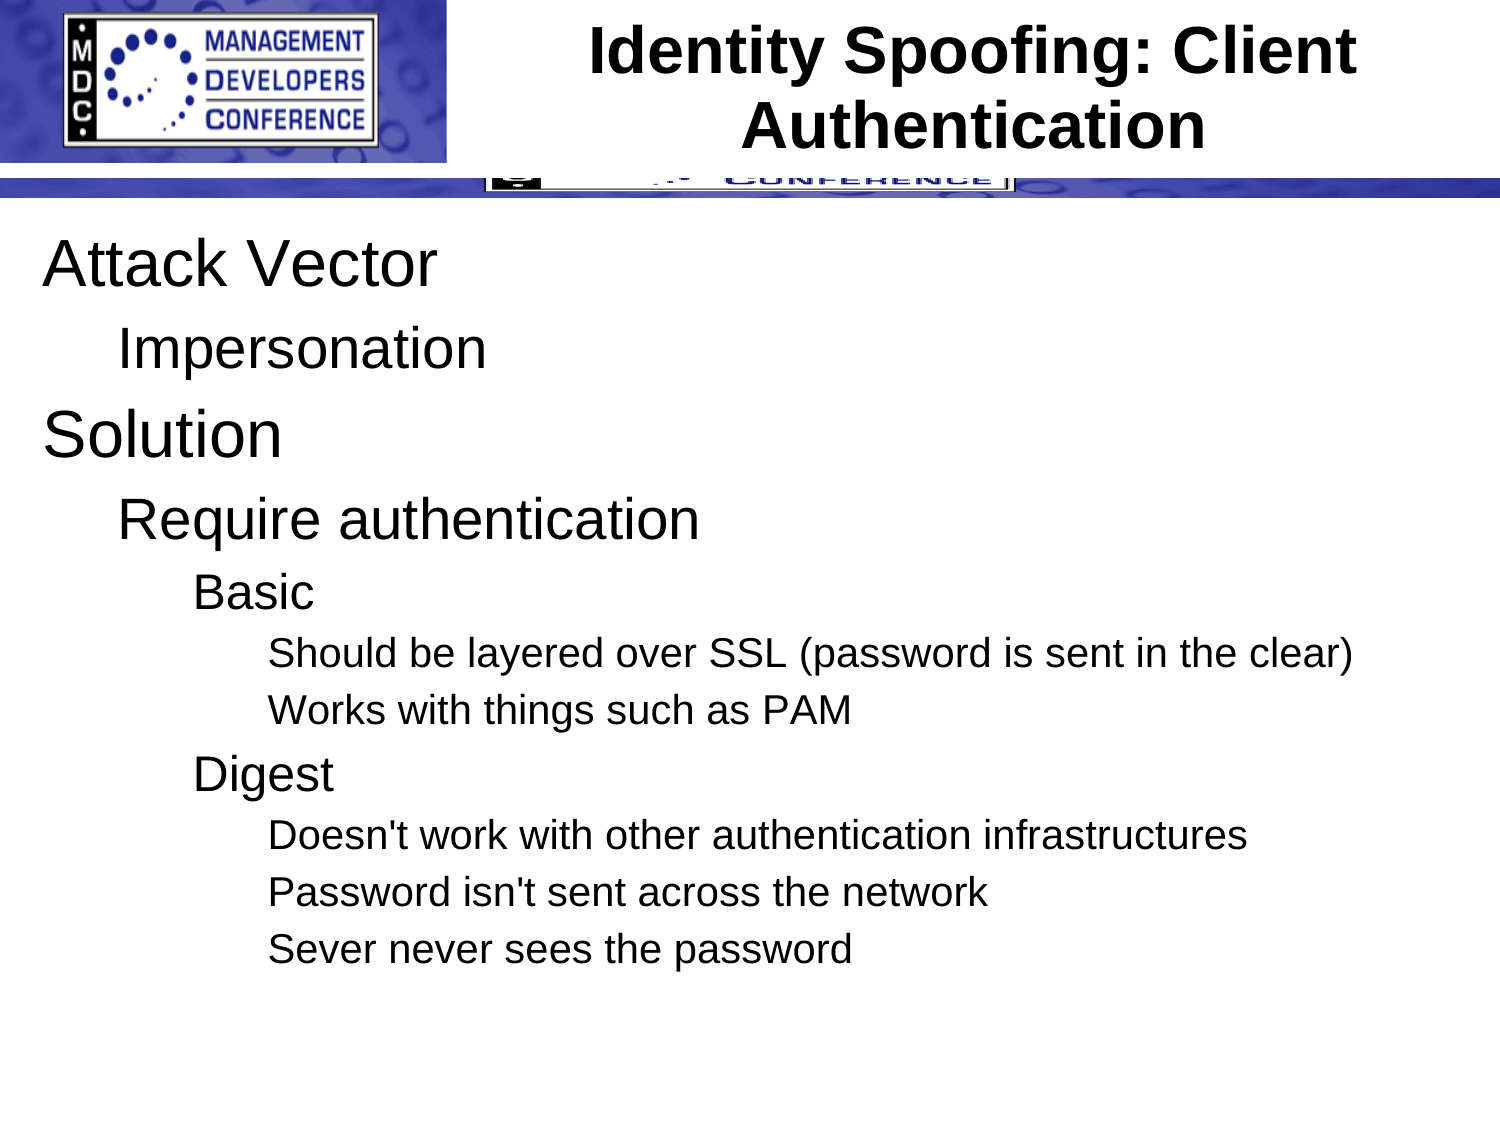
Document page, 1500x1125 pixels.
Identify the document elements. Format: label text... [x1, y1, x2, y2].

title Identity Spoofing: Client Authentication [447, 0, 1500, 176]
picture [0, 0, 447, 163]
list Attack Vector Impersonation Solution Require authentication Basic Should be layered over SSL (password is sent in the clear) Works with things such as PAM Digest Doesn't work with other authentication infrastructures Password isn't sent across the network Sever never sees the password [42, 226, 1433, 1067]
picture [0, 178, 1500, 198]
